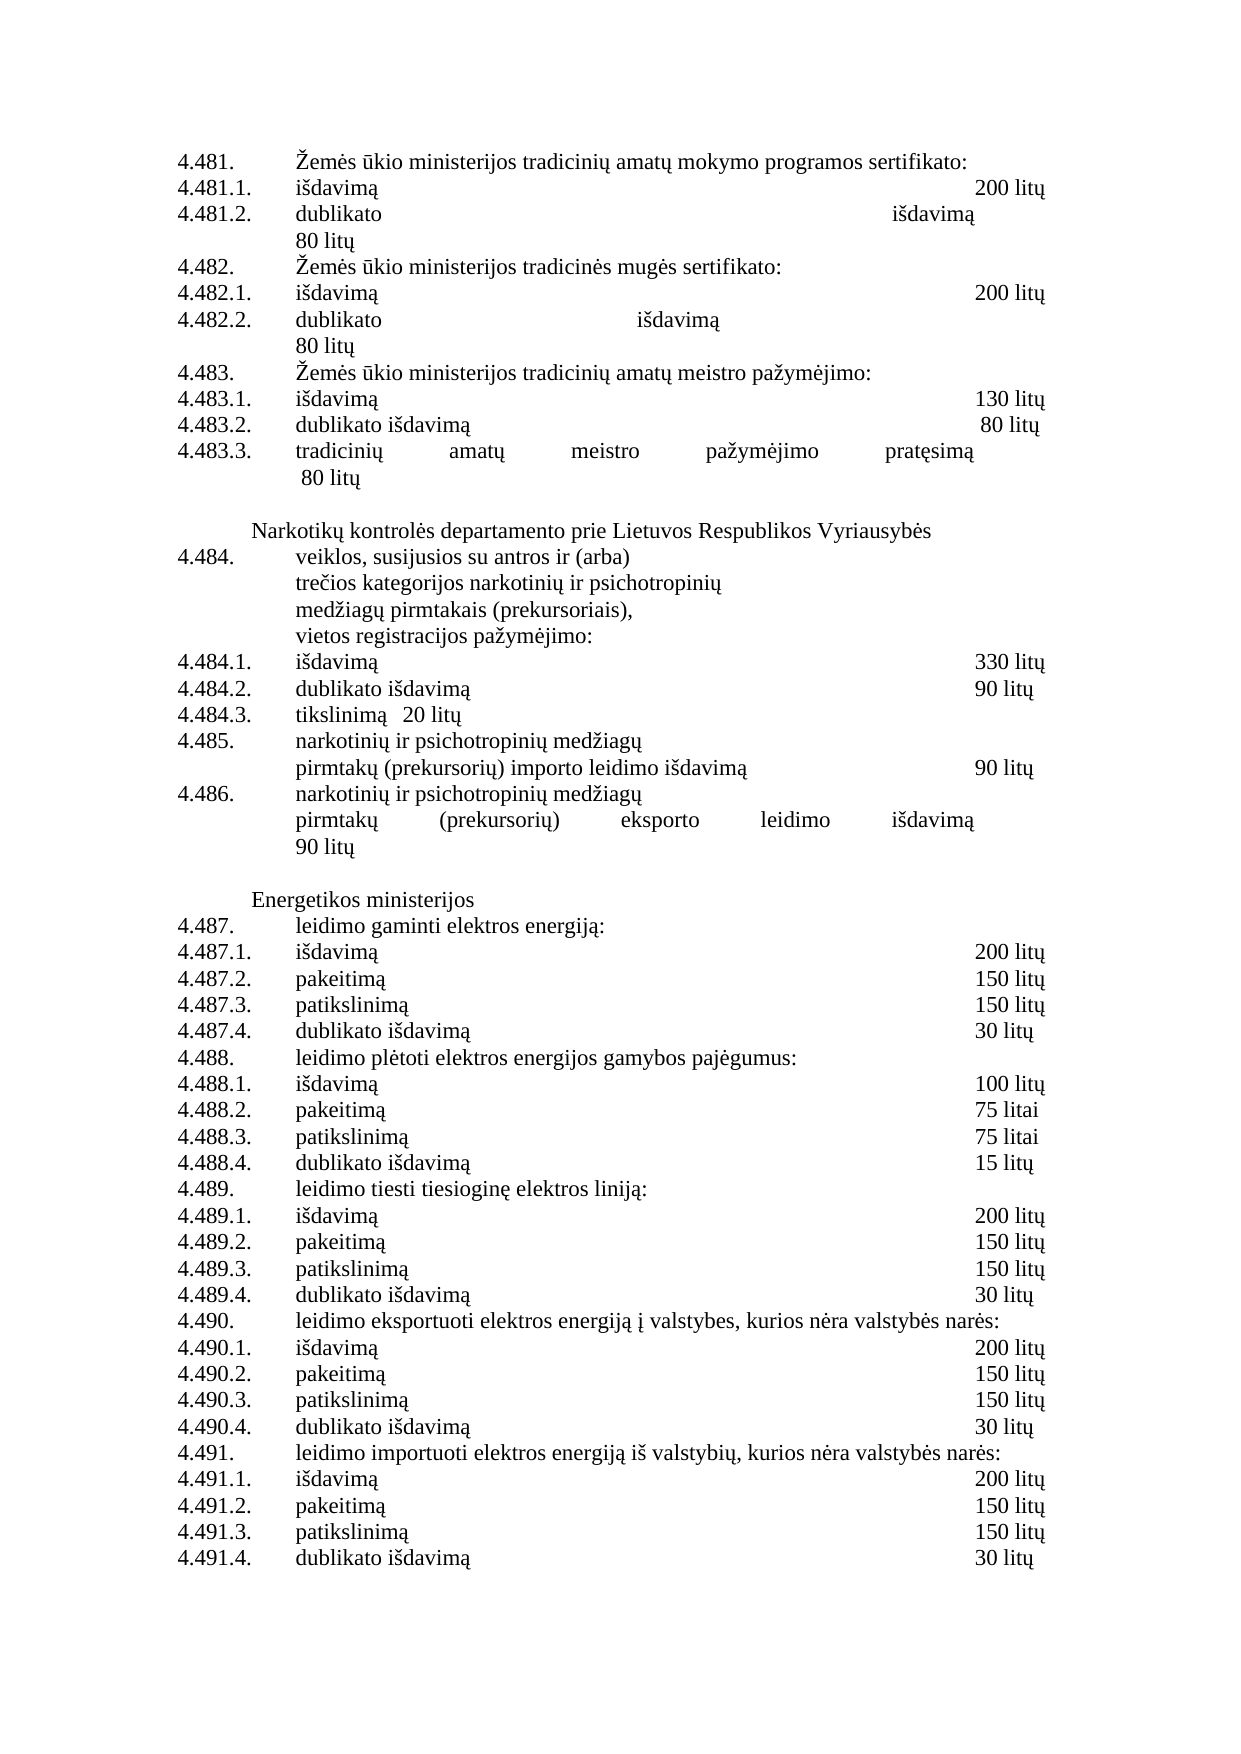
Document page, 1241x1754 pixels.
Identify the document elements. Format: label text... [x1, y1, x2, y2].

text 4.484.2. dublikato išdavimą 90 litų [177, 675, 1122, 701]
text 4.482. Žemės ūkio ministerijos tradicinės mugės sertifikato: [177, 253, 1122, 279]
text 4.486. narkotinių ir psichotropinių medžiagų [177, 780, 1122, 807]
text trečios kategorijos narkotinių ir psichotropinių [177, 569, 1122, 596]
text 4.489.2. pakeitimą 150 litų [177, 1228, 1122, 1254]
text pirmtakų (prekursorių) eksporto leidimo išdavimą 90 litų [177, 807, 974, 859]
text 4.481.1. išdavimą 200 litų [177, 174, 1122, 200]
text 4.484.3. tikslinimą 20 litų [177, 701, 1122, 727]
text 4.490.3. patikslinimą 150 litų [177, 1386, 1122, 1413]
text 4.487.1. išdavimą 200 litų [177, 938, 1122, 965]
text 4.489.3. patikslinimą 150 litų [177, 1254, 1122, 1281]
text 4.482.2. dublikato išdavimą 80 litų [177, 306, 974, 358]
text 4.483.1. išdavimą 130 litų [177, 385, 1122, 411]
text 4.490.2. pakeitimą 150 litų [177, 1360, 1122, 1386]
text 4.489. leidimo tiesti tiesioginę elektros liniją: [177, 1176, 1122, 1202]
text 4.488.1. išdavimą 100 litų [177, 1070, 1122, 1096]
text 4.491.2. pakeitimą 150 litų [177, 1492, 1122, 1518]
text 4.491.3. patikslinimą 150 litų [177, 1518, 1122, 1544]
text 4.491.4. dublikato išdavimą 30 litų [177, 1544, 1122, 1571]
text 4.484.1. išdavimą 330 litų [177, 648, 1122, 675]
text 4.488.2. pakeitimą 75 litai [177, 1096, 1122, 1123]
text 4.487.3. patikslinimą 150 litų [177, 991, 1122, 1017]
text 4.488.3. patikslinimą 75 litai [177, 1123, 1122, 1149]
text 4.484. veiklos, susijusios su antros ir (arba) [177, 543, 1122, 569]
text 4.482.1. išdavimą 200 litų [177, 279, 1122, 306]
text Energetikos ministerijos [177, 886, 1122, 912]
text 4.490. leidimo eksportuoti elektros energiją į valstybes, kurios nėra valstybės narės: [177, 1307, 1122, 1334]
text 4.481. Žemės ūkio ministerijos tradicinių amatų mokymo programos sertifikato: [177, 148, 1122, 174]
text 4.489.4. dublikato išdavimą 30 litų [177, 1281, 1122, 1307]
text 4.488. leidimo plėtoti elektros energijos gamybos pajėgumus: [177, 1044, 1122, 1070]
text 4.481.2. dublikato išdavimą 80 litų [177, 200, 974, 253]
text 4.489.1. išdavimą 200 litų [177, 1202, 1122, 1228]
text 4.483.2. dublikato išdavimą 80 litų [177, 411, 1122, 438]
text 4.490.1. išdavimą 200 litų [177, 1334, 1122, 1360]
text medžiagų pirmtakais (prekursoriais), [177, 596, 1122, 622]
text 4.485. narkotinių ir psichotropinių medžiagų [177, 727, 1122, 754]
text Narkotikų kontrolės departamento prie Lietuvos Respublikos Vyriausybės [177, 517, 1122, 543]
text vietos registracijos pažymėjimo: [177, 622, 1122, 648]
text 4.483.3. tradicinių amatų meistro pažymėjimo pratęsimą 80 litų [177, 438, 974, 490]
text 4.487.4. dublikato išdavimą 30 litų [177, 1017, 1122, 1044]
text 4.490.4. dublikato išdavimą 30 litų [177, 1413, 1122, 1439]
text 4.483. Žemės ūkio ministerijos tradicinių amatų meistro pažymėjimo: [177, 358, 1122, 385]
text 4.491. leidimo importuoti elektros energiją iš valstybių, kurios nėra valstybės narės: [177, 1439, 1122, 1465]
text pirmtakų (prekursorių) importo leidimo išdavimą 90 litų [177, 754, 1122, 780]
text 4.488.4. dublikato išdavimą 15 litų [177, 1149, 1122, 1176]
text 4.487. leidimo gaminti elektros energiją: [177, 912, 1122, 938]
text 4.491.1. išdavimą 200 litų [177, 1465, 1122, 1492]
text 4.487.2. pakeitimą 150 litų [177, 965, 1122, 991]
